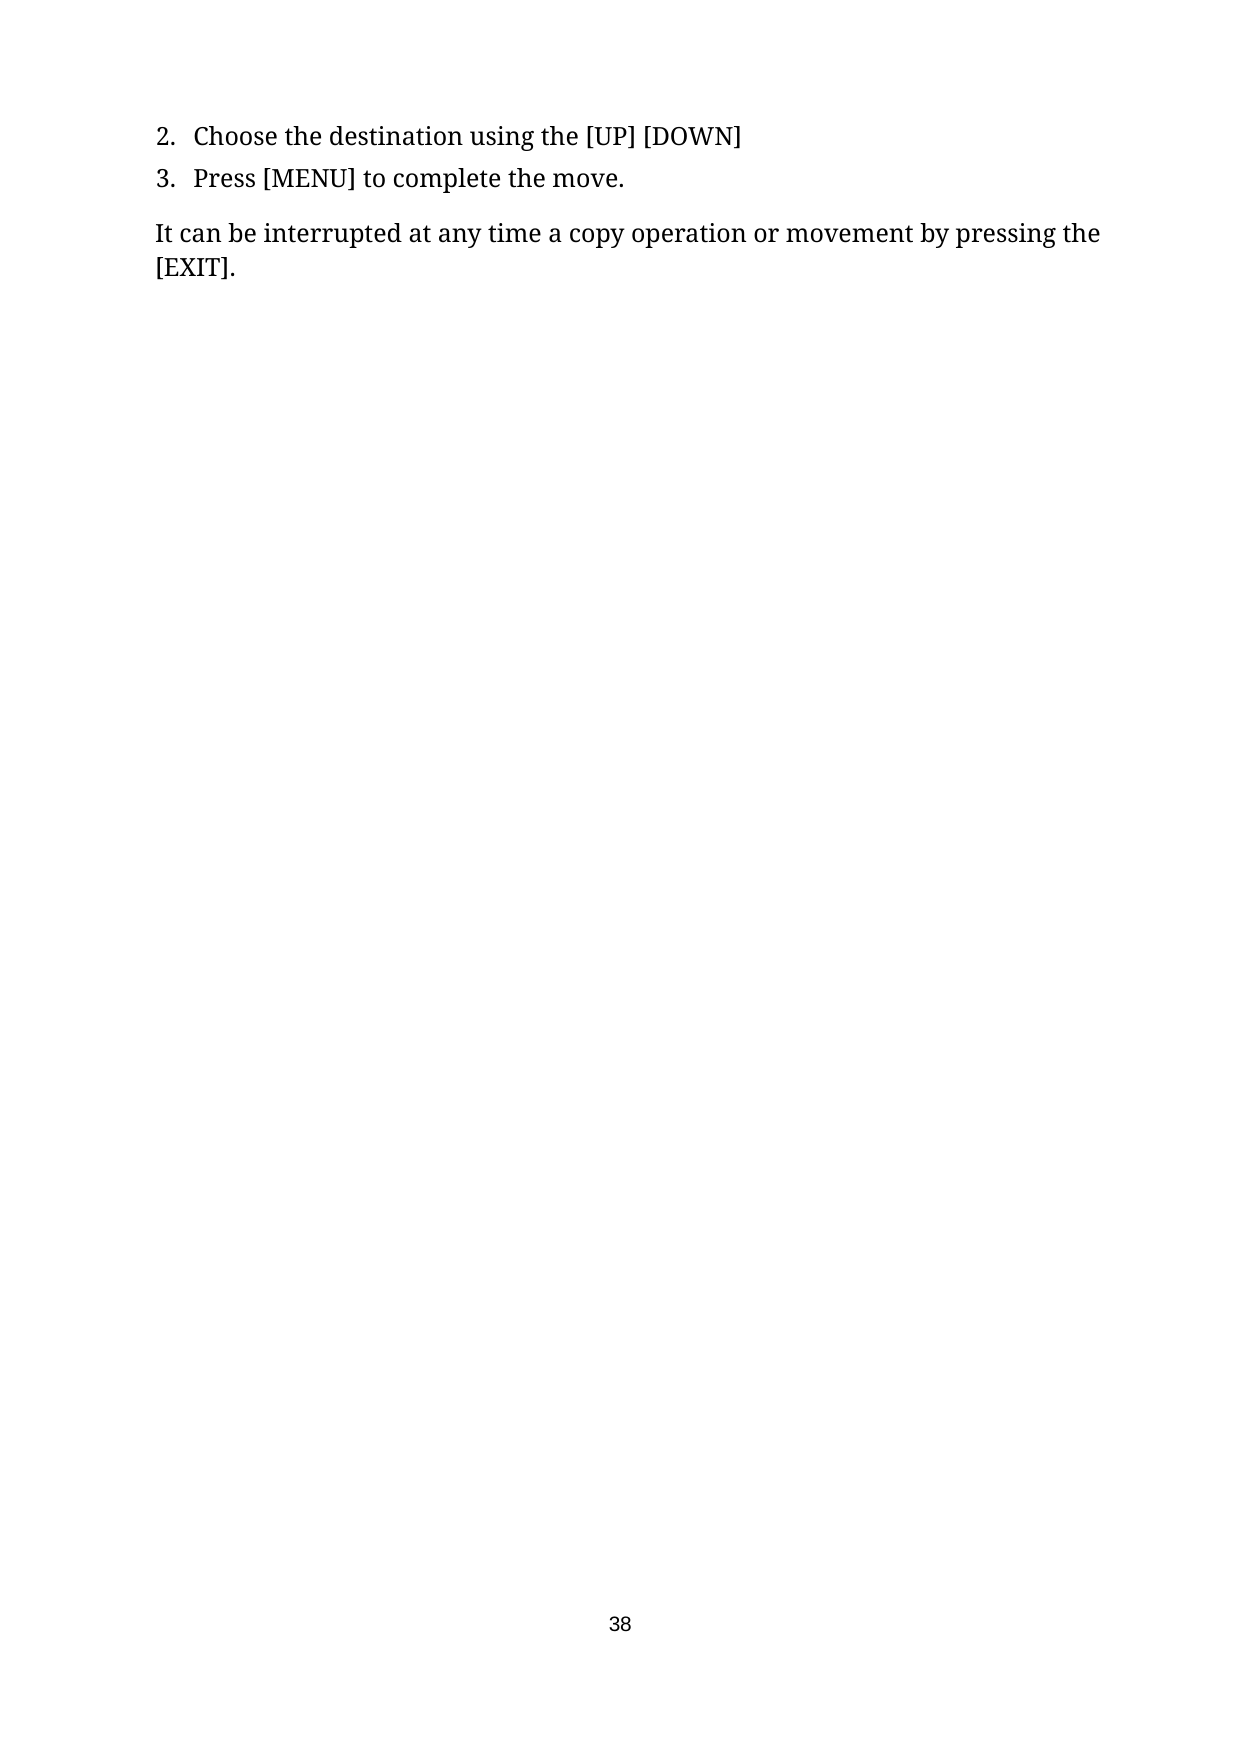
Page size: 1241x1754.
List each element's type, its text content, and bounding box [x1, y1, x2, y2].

list Choose the destination using the [UP] [DOWN] [156, 118, 1122, 152]
list Press [MENU] to complete the move. [156, 161, 1122, 195]
text It can be interrupted at any time a copy operation or movement by pressing the [EXIT]. [155, 216, 1122, 284]
